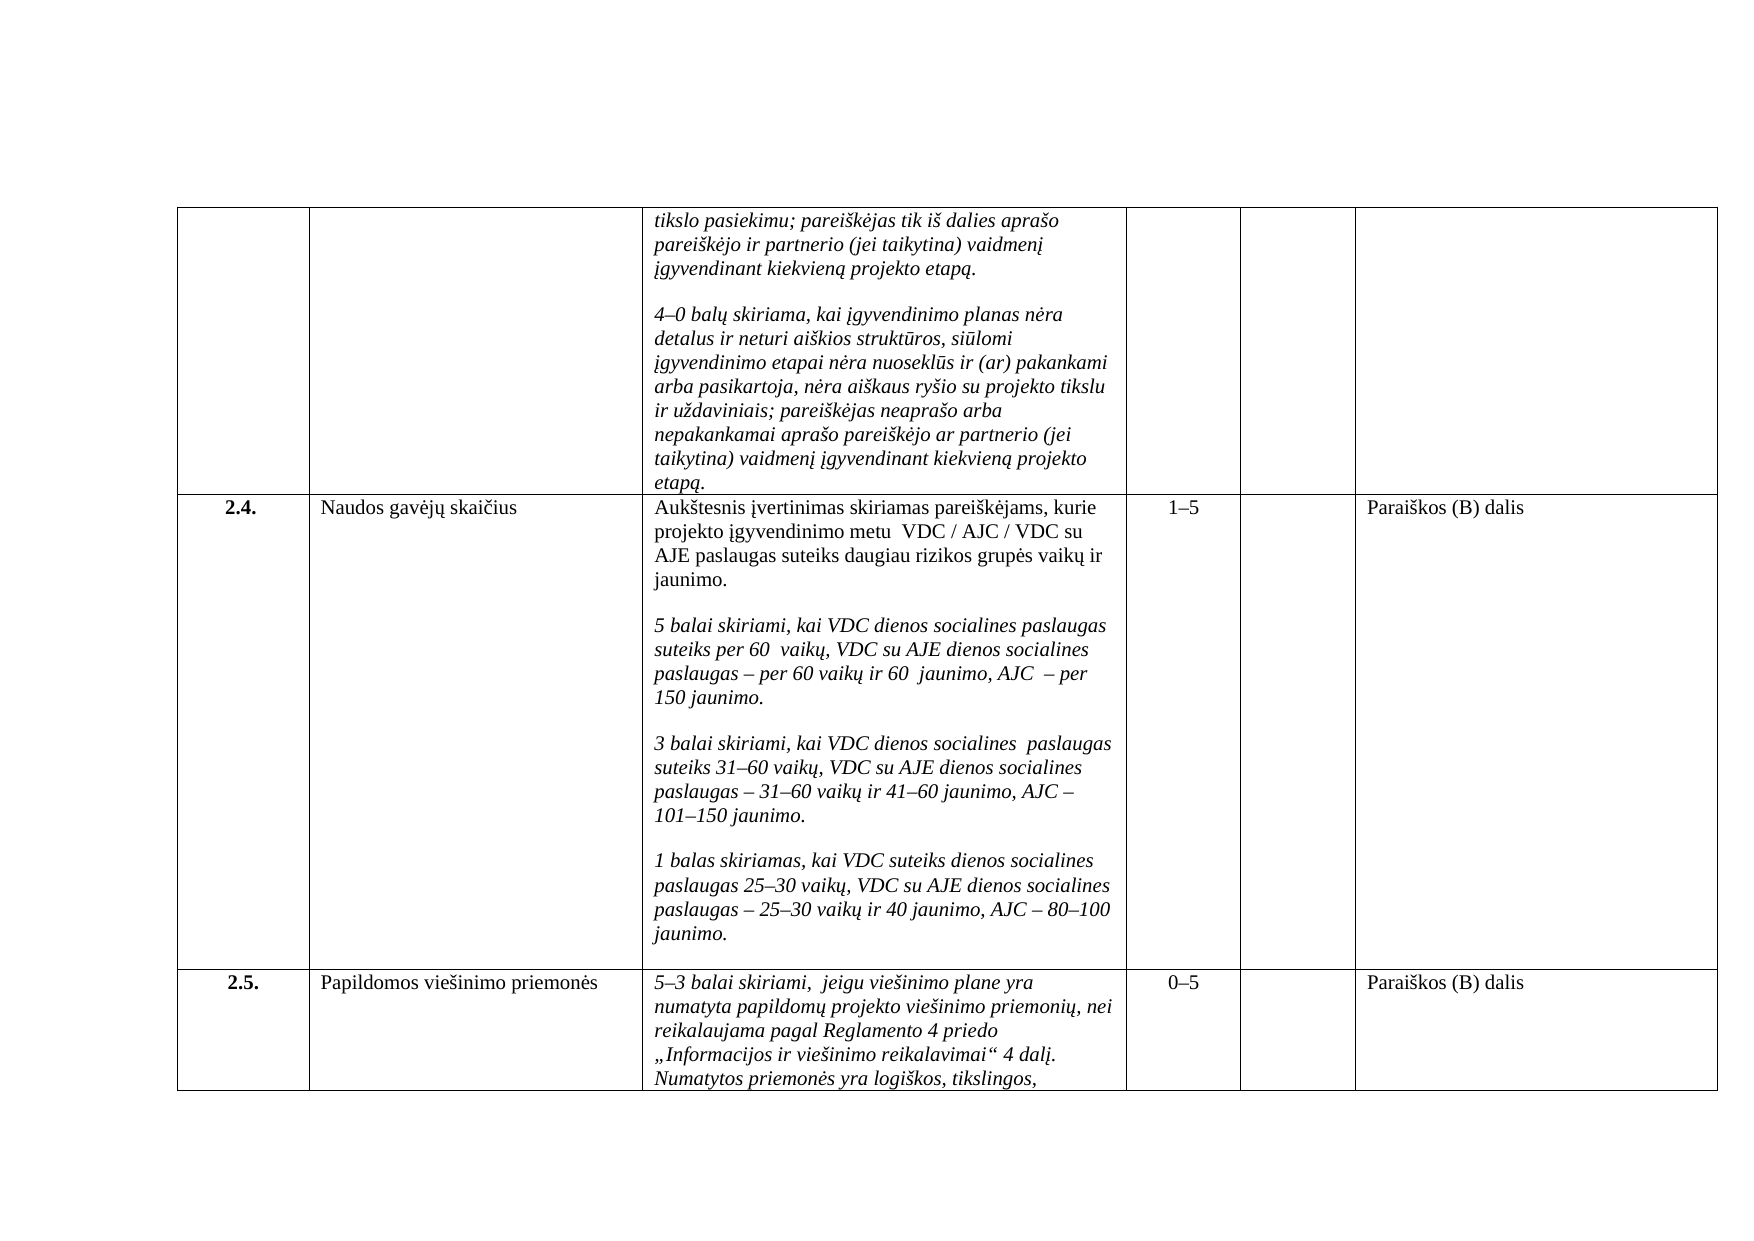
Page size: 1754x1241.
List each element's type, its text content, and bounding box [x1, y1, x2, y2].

table_cell Aukštesnis įvertinimas skiriamas pareiškėjams, kurie projekto įgyvendinimo metu VDC / AJC / VDC su AJE paslaugas suteiks daugiau rizikos grupės vaikų ir jaunimo. 5 balai skiriami, kai VDC dienos socialines paslaugas suteiks per 60 vaikų, VDC su AJE dienos socialines paslaugas – per 60 vaikų ir 60 jaunimo, AJC – per 150 jaunimo. 3 balai skiriami, kai VDC dienos socialines paslaugas suteiks 31–60 vaikų, VDC su AJE dienos socialines paslaugas – 31–60 vaikų ir 41–60 jaunimo, AJC – 101–150 jaunimo. 1 balas skiriamas, kai VDC suteiks dienos socialines paslaugas 25–30 vaikų, VDC su AJE dienos socialines paslaugas – 25–30 vaikų ir 40 jaunimo, AJC – 80–100 jaunimo. [643, 495, 1126, 969]
table_cell [178, 208, 309, 494]
table_cell Papildomos viešinimo priemonės [310, 970, 642, 1090]
table_cell 5–3 balai skiriami, jeigu viešinimo plane yra numatyta papildomų projekto viešinimo priemonių, nei reikalaujama pagal Reglamento 4 priedo „Informacijos ir viešinimo reikalavimai“ 4 dalį. Numatytos priemonės yra logiškos, tikslingos, [643, 970, 1126, 1090]
table_cell [1241, 970, 1355, 1090]
table_cell [310, 208, 642, 494]
table_cell Naudos gavėjų skaičius [310, 495, 642, 969]
table_cell 1–5 [1127, 495, 1240, 969]
table_cell [1241, 495, 1355, 969]
table_cell 0–5 [1127, 970, 1240, 1090]
table_cell tikslo pasiekimu; pareiškėjas tik iš dalies aprašo pareiškėjo ir partnerio (jei taikytina) vaidmenį įgyvendinant kiekvieną projekto etapą. 4–0 balų skiriama, kai įgyvendinimo planas nėra detalus ir neturi aiškios struktūros, siūlomi įgyvendinimo etapai nėra nuoseklūs ir (ar) pakankami arba pasikartoja, nėra aiškaus ryšio su projekto tikslu ir uždaviniais; pareiškėjas neaprašo arba nepakankamai aprašo pareiškėjo ar partnerio (jei taikytina) vaidmenį įgyvendinant kiekvieną projekto etapą. [643, 208, 1126, 494]
table_cell [1127, 208, 1240, 494]
table_cell 2.4. [178, 495, 309, 969]
table_cell 2.5. [178, 970, 309, 1090]
table_cell [1241, 208, 1355, 494]
table_cell [1356, 208, 1717, 494]
table_cell Paraiškos (B) dalis [1356, 495, 1717, 969]
table_cell Paraiškos (B) dalis [1356, 970, 1717, 1090]
